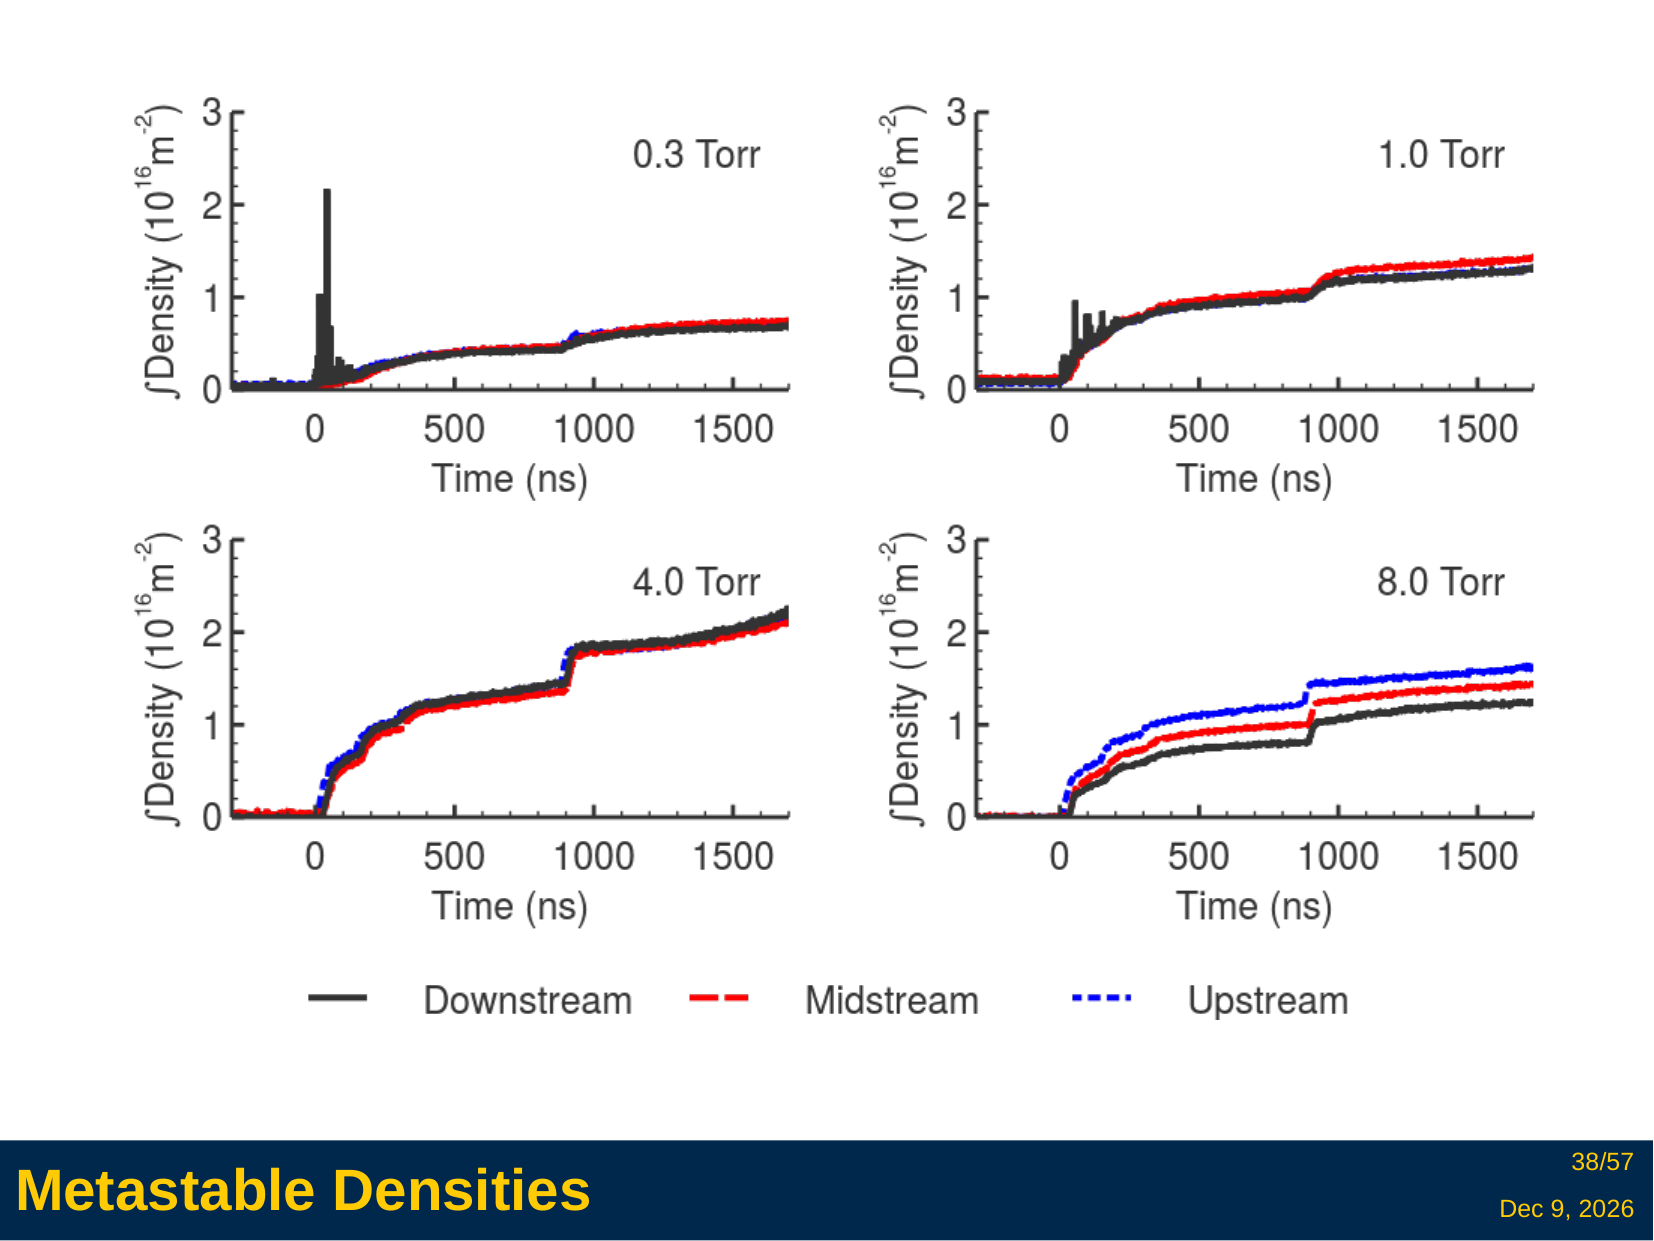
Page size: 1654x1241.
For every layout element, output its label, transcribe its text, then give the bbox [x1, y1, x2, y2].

picture [82, 75, 1571, 1021]
title Metastable Densities [14, 1140, 1380, 1241]
